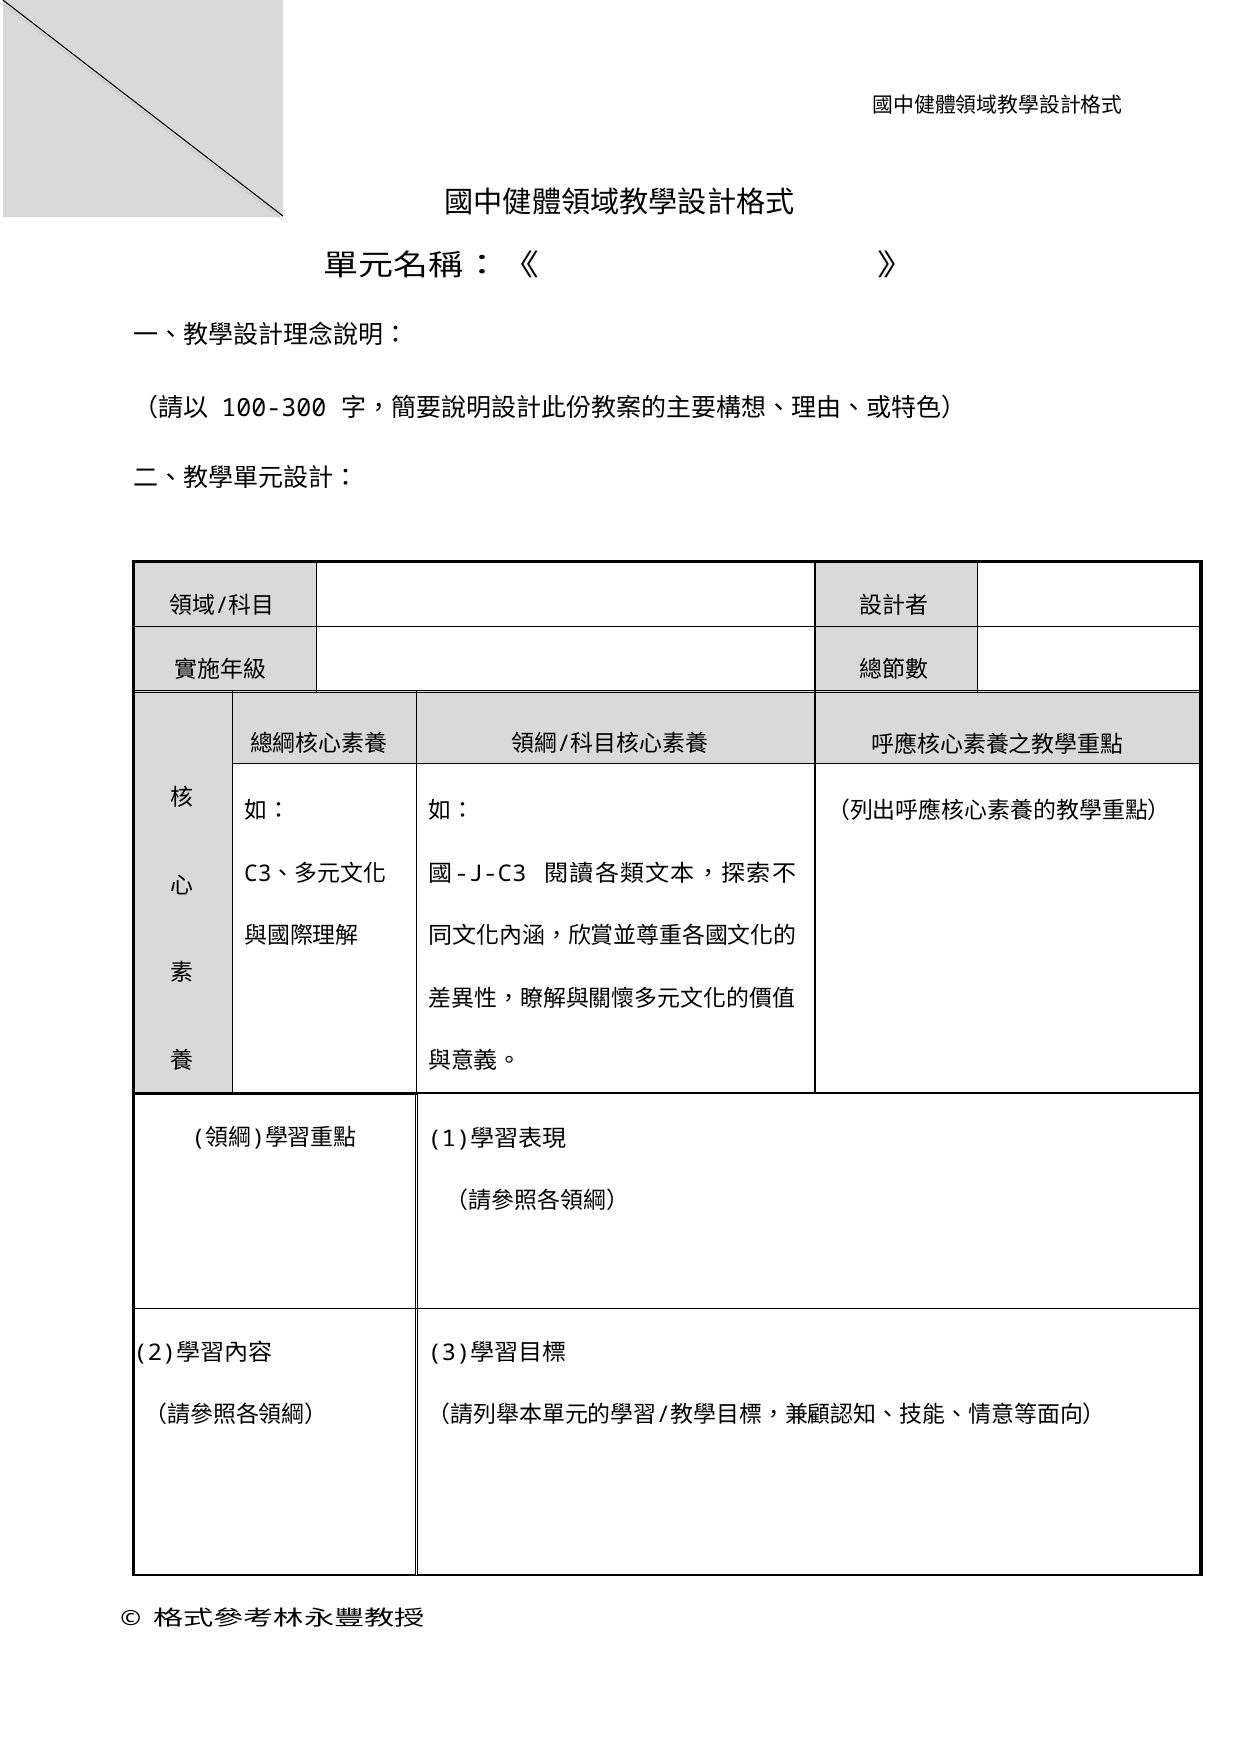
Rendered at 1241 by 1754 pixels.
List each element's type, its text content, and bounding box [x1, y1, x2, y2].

table_cell 呼應核心素養之教學重點 [816, 693, 1199, 763]
table_cell （列出呼應核心素養的教學重點） [816, 764, 1199, 1092]
table_header [317, 563, 814, 626]
table_cell 核心素養 [135, 693, 232, 1092]
table_cell 總節數 [816, 627, 977, 690]
text 單元名稱：《 》 [118, 221, 1120, 283]
table_cell (1)學習表現 （請參照各領綱） [418, 1094, 1199, 1308]
table_cell 如： C3、多元文化與國際理解 [233, 764, 416, 1092]
text 二、教學單元設計： [134, 434, 1122, 496]
table_cell 如： 國-J-C3 閱讀各類文本，探索不同文化內涵，欣賞並尊重各國文化的差異性，瞭解與關懷多元文化的價值與意義。 [417, 764, 814, 1092]
text 一、教學設計理念說明： [134, 291, 1122, 353]
table_cell 總綱核心素養 [233, 693, 416, 763]
table_header 領域/科目 [135, 563, 316, 626]
table_header 設計者 [816, 563, 977, 626]
text 國中健體領域教學設計格式 [118, 158, 1120, 221]
table_cell 實施年級 [135, 627, 316, 690]
table_cell (3)學習目標 （請列舉本單元的學習/教學目標，兼顧認知、技能、情意等面向） [418, 1309, 1199, 1574]
table_cell (領綱)學習重點 [135, 1095, 415, 1308]
table_cell (2)學習內容 （請參照各領綱） [135, 1309, 415, 1574]
table_cell 領綱/科目核心素養 [417, 693, 814, 763]
table_header [978, 563, 1199, 626]
table_cell [978, 627, 1199, 690]
table_cell [317, 627, 814, 690]
text （請以 100-300 字，簡要說明設計此份教案的主要構想、理由、或特色） [134, 363, 1122, 426]
